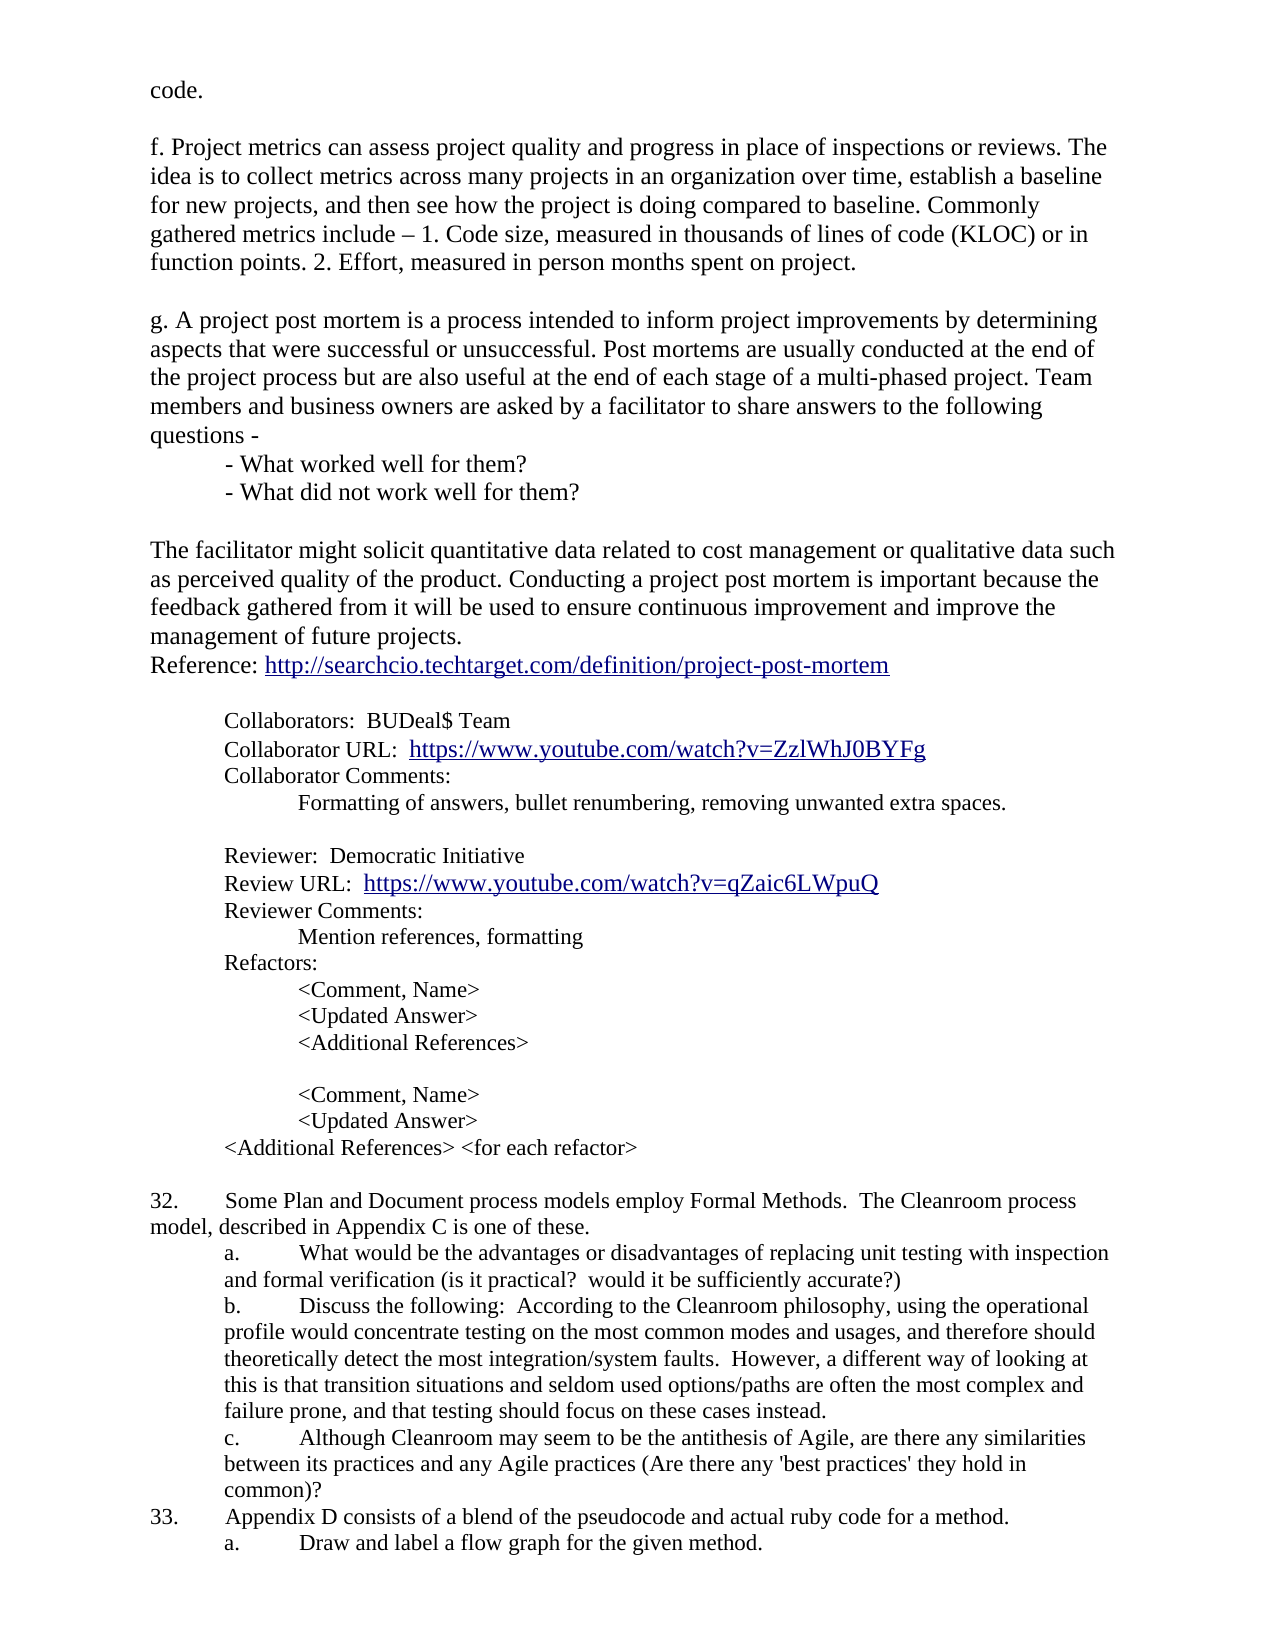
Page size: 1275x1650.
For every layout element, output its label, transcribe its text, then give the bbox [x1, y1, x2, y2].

text Reviewer: Democratic Initiative [224, 842, 1125, 868]
text Review URL: https://www.youtube.com/watch?v=qZaic6LWpuQ [224, 868, 1125, 897]
text 33. Appendix D consists of a blend of the pseudocode and actual ruby code for a method. [150, 1503, 1125, 1529]
text Reviewer Comments: [224, 897, 1125, 923]
text Mention references, formatting [298, 923, 1125, 949]
text c. Although Cleanroom may seem to be the antithesis of Agile, are there any similarities between its practices and any Agile practices (Are there any 'best practices' they hold in common)? [224, 1424, 1125, 1503]
text f. Project metrics can assess project quality and progress in place of inspections or reviews. The idea is to collect metrics across many projects in an organization over time, establish a baseline for new projects, and then see how the project is doing compared to baseline. Commonly gathered metrics include – 1. Code size, measured in thousands of lines of code (KLOC) or in function points. 2. Effort, measured in person months spent on project. [150, 132, 1125, 276]
text <Additional References> [298, 1028, 1125, 1055]
text <Updated Answer> [298, 1108, 1125, 1134]
text Collaborator Comments: [224, 763, 1125, 789]
text b. Discuss the following: According to the Cleanroom philosophy, using the operational profile would concentrate testing on the most common modes and usages, and therefore should theoretically detect the most integration/system faults. However, a different way of looking at this is that transition situations and seldom used options/paths are often the most complex and failure prone, and that testing should focus on these cases instead. [224, 1292, 1125, 1424]
text g. A project post mortem is a process intended to inform project improvements by determining aspects that were successful or unsuccessful. Post mortems are usually conducted at the end of the project process but are also useful at the end of each stage of a multi-phased project. Team members and business owners are asked by a facilitator to share answers to the following questions - - What worked well for them? - What did not work well for them? The facilitator might solicit quantitative data related to cost management or qualitative data such as perceived quality of the product. Conducting a project post mortem is important because the feedback gathered from it will be used to ensure continuous improvement and improve the management of future projects. Reference: http://searchcio.techtarget.com/definition/project-post-mortem [150, 276, 1125, 679]
text a. What would be the advantages or disadvantages of replacing unit testing with inspection and formal verification (is it practical? would it be sufficiently accurate?) [224, 1239, 1125, 1292]
text <Comment, Name> [298, 976, 1125, 1002]
text code. [150, 75, 1125, 132]
text <Updated Answer> [298, 1002, 1125, 1028]
text Collaborator URL: https://www.youtube.com/watch?v=ZzlWhJ0BYFg [224, 734, 1125, 763]
text 32. Some Plan and Document process models employ Formal Methods. The Cleanroom process model, described in Appendix C is one of these. [150, 1187, 1125, 1239]
text <Comment, Name> [298, 1081, 1125, 1108]
text Formatting of answers, bullet renumbering, removing unwanted extra spaces. [298, 789, 1125, 815]
text a. Draw and label a flow graph for the given method. [224, 1529, 1125, 1556]
text <Additional References> <for each refactor> [224, 1134, 1125, 1187]
text Refactors: [224, 949, 1125, 976]
text Collaborators: BUDeal$ Team [224, 707, 1125, 734]
